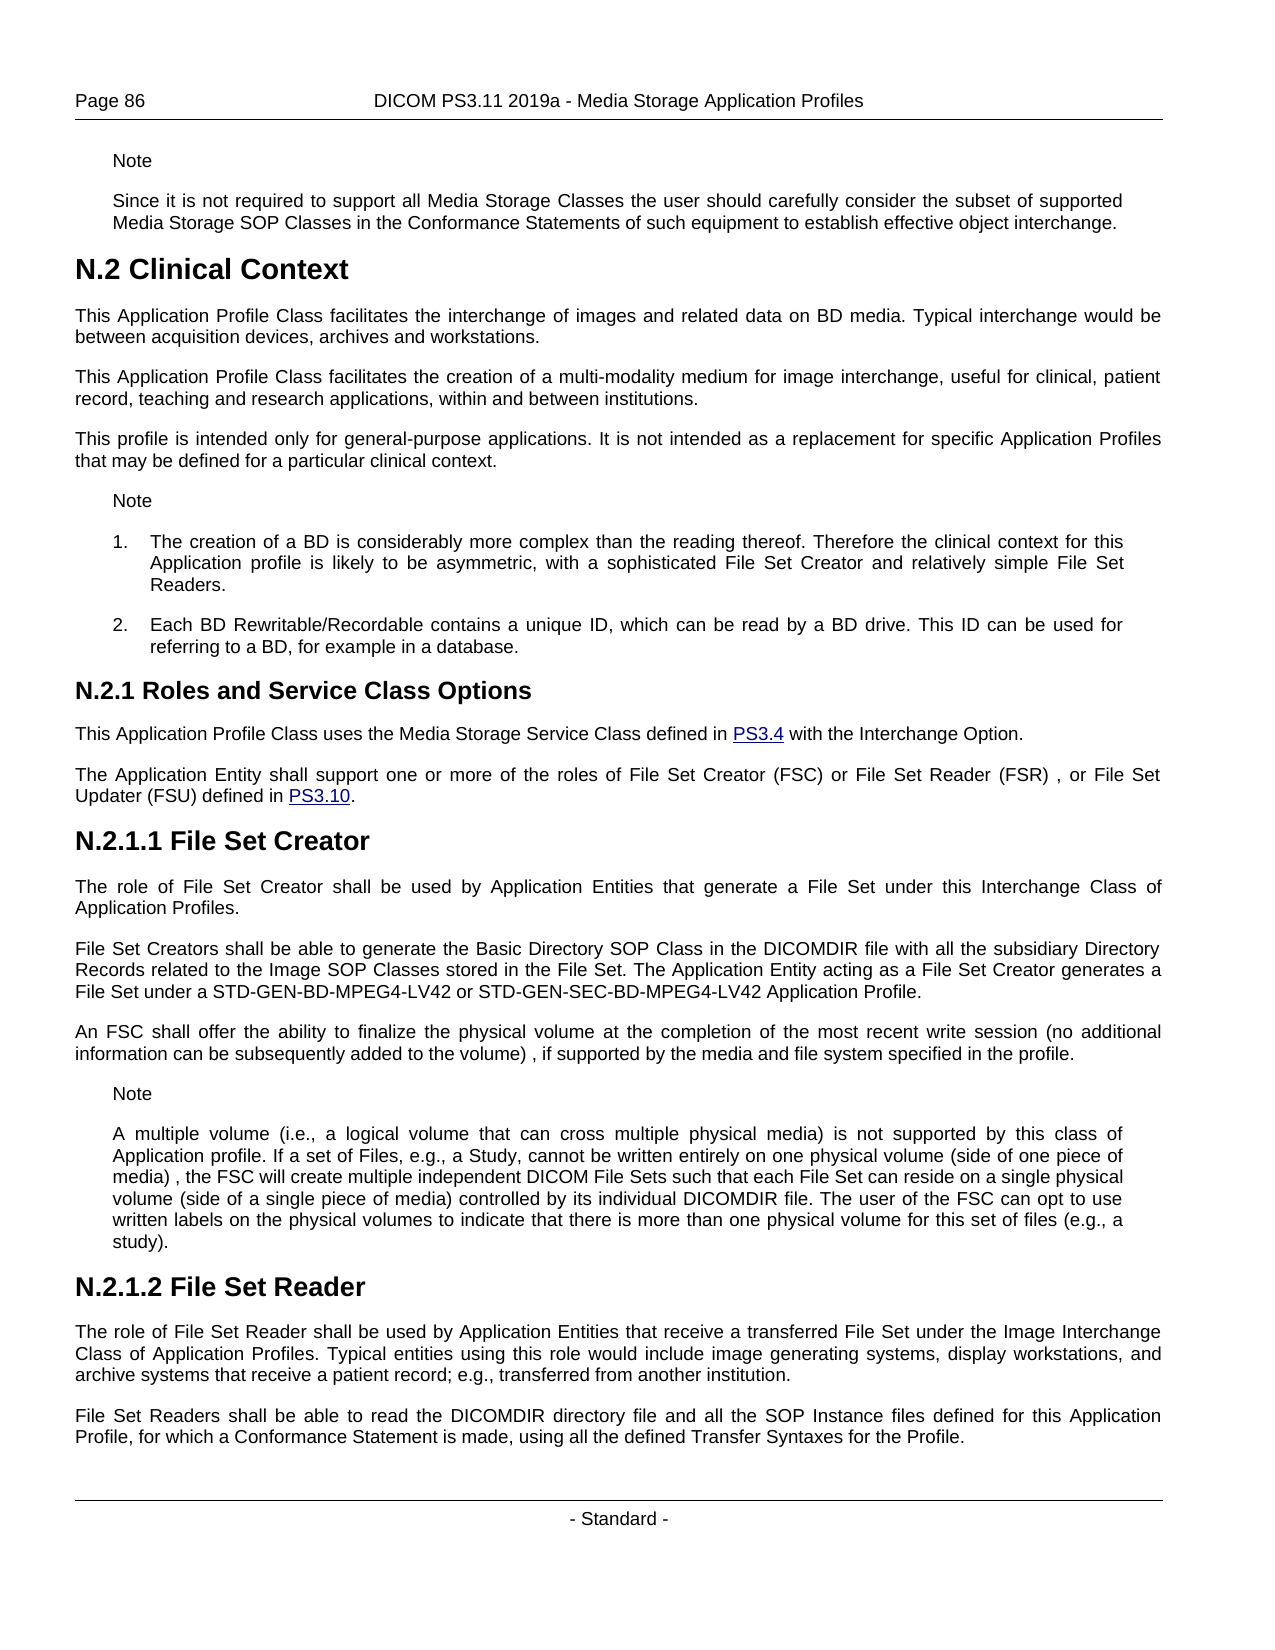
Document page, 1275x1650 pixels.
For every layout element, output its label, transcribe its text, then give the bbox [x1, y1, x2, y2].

text N.2 Clinical Context [75, 252, 1162, 286]
text The role of File Set Creator shall be used by Application Entities that generate a File Set under this Interchange Class of Application Profiles. [75, 875, 1162, 918]
text Note [112, 150, 1125, 172]
text File Set Creators shall be able to generate the Basic Directory SOP Class in the DICOMDIR file with all the subsidiary Directory Records related to the Image SOP Classes stored in the File Set. The Application Entity acting as a File Set Creator generates a File Set under a STD-GEN-BD-MPEG4-LV42 or STD-GEN-SEC-BD-MPEG4-LV42 Application Profile. [75, 937, 1162, 1002]
text N.2.1.2 File Set Reader [75, 1271, 1162, 1302]
text N.2.1 Roles and Service Class Options [75, 676, 1162, 704]
text An FSC shall offer the ability to finalize the physical volume at the completion of the most recent write session (no additional information can be subsequently added to the volume) , if supported by the media and file system specified in the profile. [75, 1021, 1162, 1064]
text This Application Profile Class uses the Media Storage Service Class defined in PS3.4 with the Interchange Option. [75, 723, 1162, 745]
text This Application Profile Class facilitates the interchange of images and related data on BD media. Typical interchange would be between acquisition devices, archives and workstations. [75, 304, 1162, 348]
text This Application Profile Class facilitates the creation of a multi-modality medium for image interchange, useful for clinical, patient record, teaching and research applications, within and between institutions. [75, 366, 1162, 409]
text The Application Entity shall support one or more of the roles of File Set Creator (FSC) or File Set Reader (FSR) , or File Set Updater (FSU) defined in PS3.10. [75, 763, 1162, 807]
text The role of File Set Reader shall be used by Application Entities that receive a transferred File Set under the Image Interchange Class of Application Profiles. Typical entities using this role would include image generating systems, display workstations, and archive systems that receive a patient record; e.g., transferred from another institution. [75, 1321, 1162, 1386]
text Since it is not required to support all Media Storage Classes the user should carefully consider the subset of supported Media Storage SOP Classes in the Conformance Statements of such equipment to establish effective object interchange. [112, 190, 1125, 233]
text A multiple volume (i.e., a logical volume that can cross multiple physical media) is not supported by this class of Application profile. If a set of Files, e.g., a Study, cannot be written entirely on one physical volume (side of one piece of media) , the FSC will create multiple independent DICOM File Sets such that each File Set can reside on a single physical volume (side of a single piece of media) controlled by its individual DICOMDIR file. The user of the FSC can opt to use written labels on the physical volumes to indicate that there is more than one physical volume for this set of files (e.g., a study). [112, 1123, 1125, 1252]
text File Set Readers shall be able to read the DICOMDIR directory file and all the SOP Instance files defined for this Application Profile, for which a Conformance Statement is made, using all the defined Transfer Syntaxes for the Profile. [75, 1404, 1162, 1448]
text N.2.1.1 File Set Creator [75, 825, 1162, 857]
text Note [112, 490, 1125, 512]
text This profile is intended only for general-purpose applications. It is not intended as a replacement for specific Application Profiles that may be defined for a particular clinical context. [75, 428, 1162, 471]
list Each BD Rewritable/Recordable contains a unique ID, which can be read by a BD drive. This ID can be used for referring to a BD, for example in a database. [112, 614, 1125, 657]
list The creation of a BD is considerably more complex than the reading thereof. Therefore the clinical context for this Application profile is likely to be asymmetric, with a sophisticated File Set Creator and relatively simple File Set Readers. [112, 530, 1125, 595]
text Note [112, 1083, 1125, 1104]
